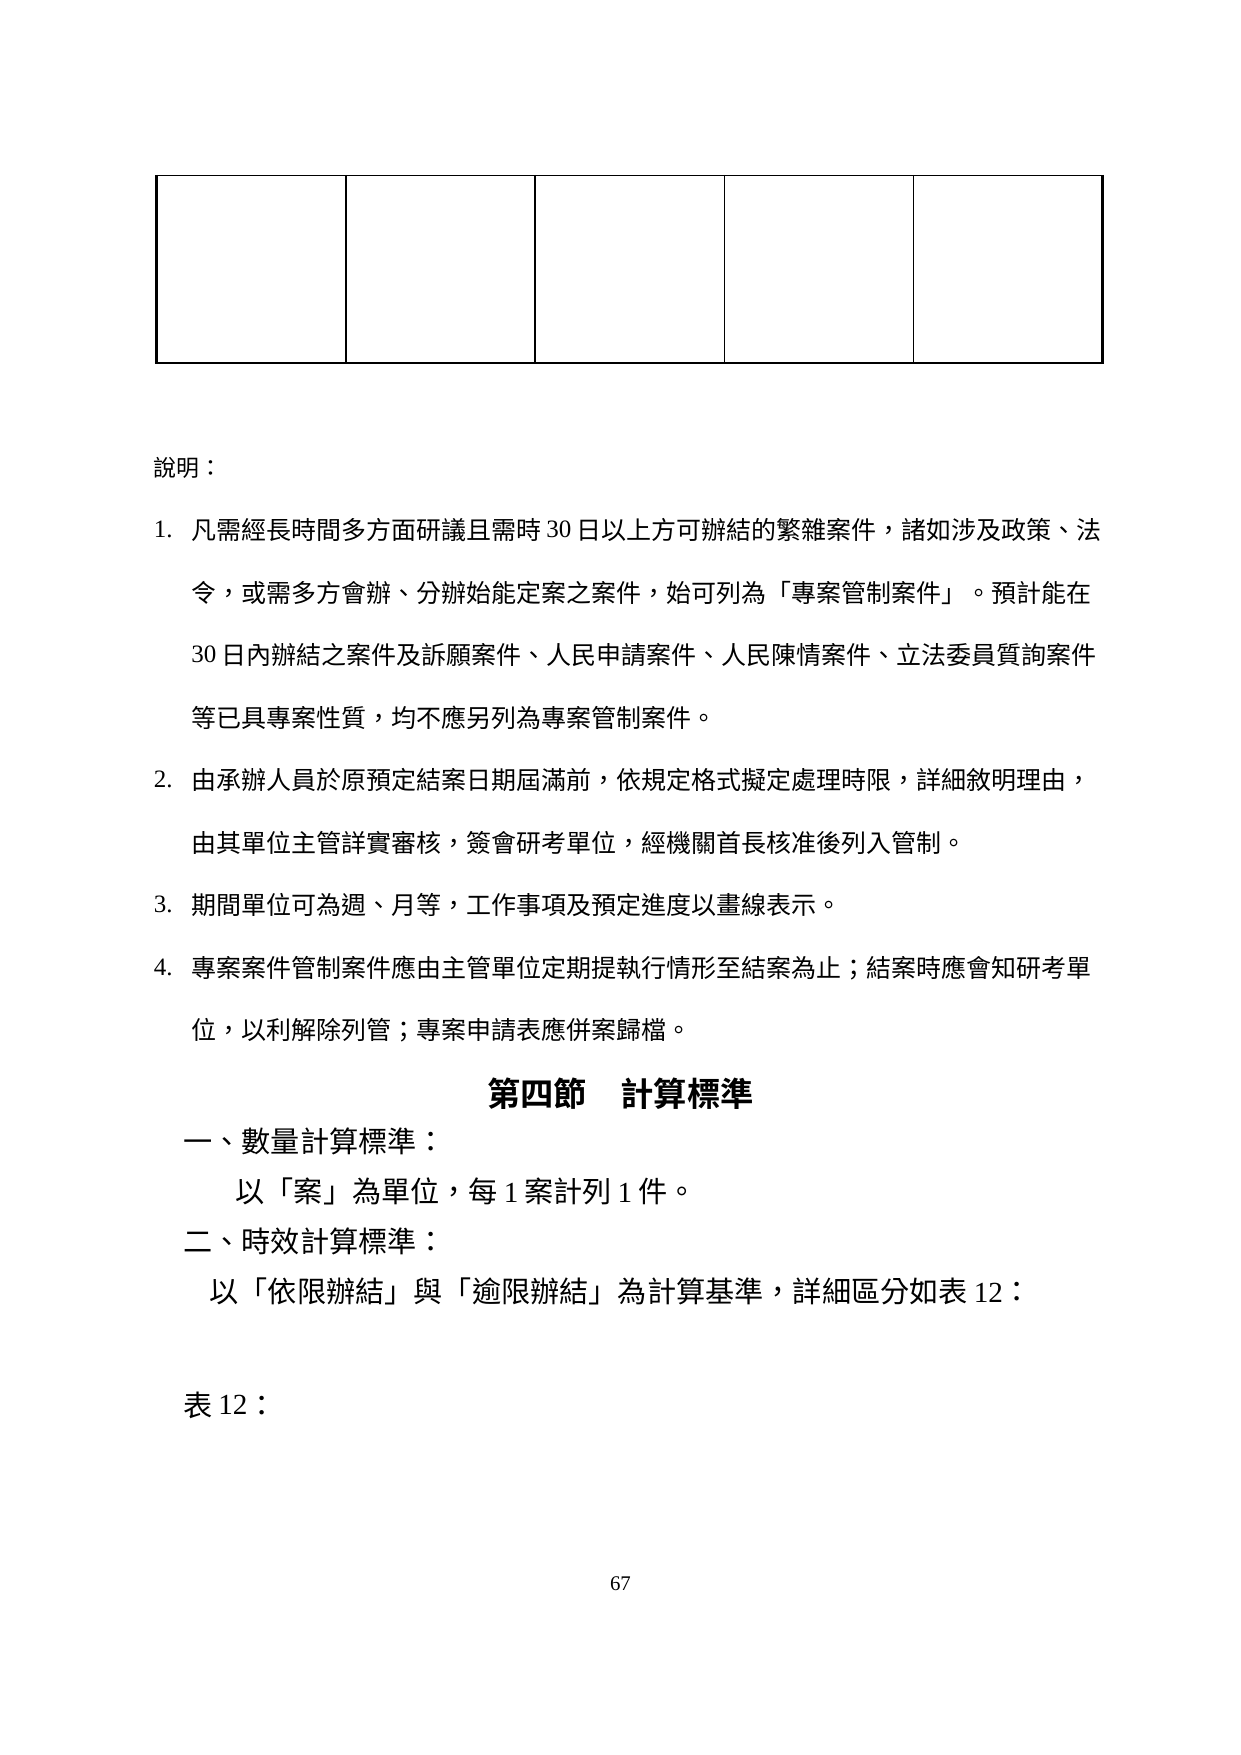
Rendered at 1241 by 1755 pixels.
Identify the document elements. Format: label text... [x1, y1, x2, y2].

table_cell [725, 176, 913, 362]
list 專案案件管制案件應由主管單位定期提執行情形至結案為止；結案時應會知研考單位，以利解除列管；專案申請表應併案歸檔。 [183, 925, 1107, 1050]
text 說明： [153, 425, 1057, 487]
text 二、時效計算標準： [183, 1212, 1057, 1262]
text 表12： [183, 1362, 1057, 1425]
text 以「案」為單位，每1案計列1件。 [195, 1162, 1045, 1212]
table_cell [158, 176, 345, 362]
list 由承辦人員於原預定結案日期屆滿前，依規定格式擬定處理時限，詳細敘明理由，由其單位主管詳實審核，簽會研考單位，經機關首長核准後列入管制。 [183, 737, 1107, 862]
text 第四節 計算標準 [183, 1050, 1057, 1112]
text 以「依限辦結」與「逾限辦結」為計算基準，詳細區分如表12： [183, 1262, 1057, 1312]
table_cell [536, 176, 724, 362]
text 一、數量計算標準： [183, 1112, 1057, 1162]
list 期間單位可為週、月等，工作事項及預定進度以畫線表示。 [183, 862, 1107, 925]
table_cell [347, 176, 534, 362]
list 凡需經長時間多方面研議且需時30日以上方可辦結的繁雜案件，諸如涉及政策、法令，或需多方會辦、分辦始能定案之案件，始可列為「專案管制案件」。預計能在30日內辦結之案件及訴願案件、人民申請案件、人民陳情案件、立法委員質詢案件等已具專案性質，均不應另列為專案管制案件。 [183, 487, 1107, 737]
table_cell [914, 176, 1101, 362]
